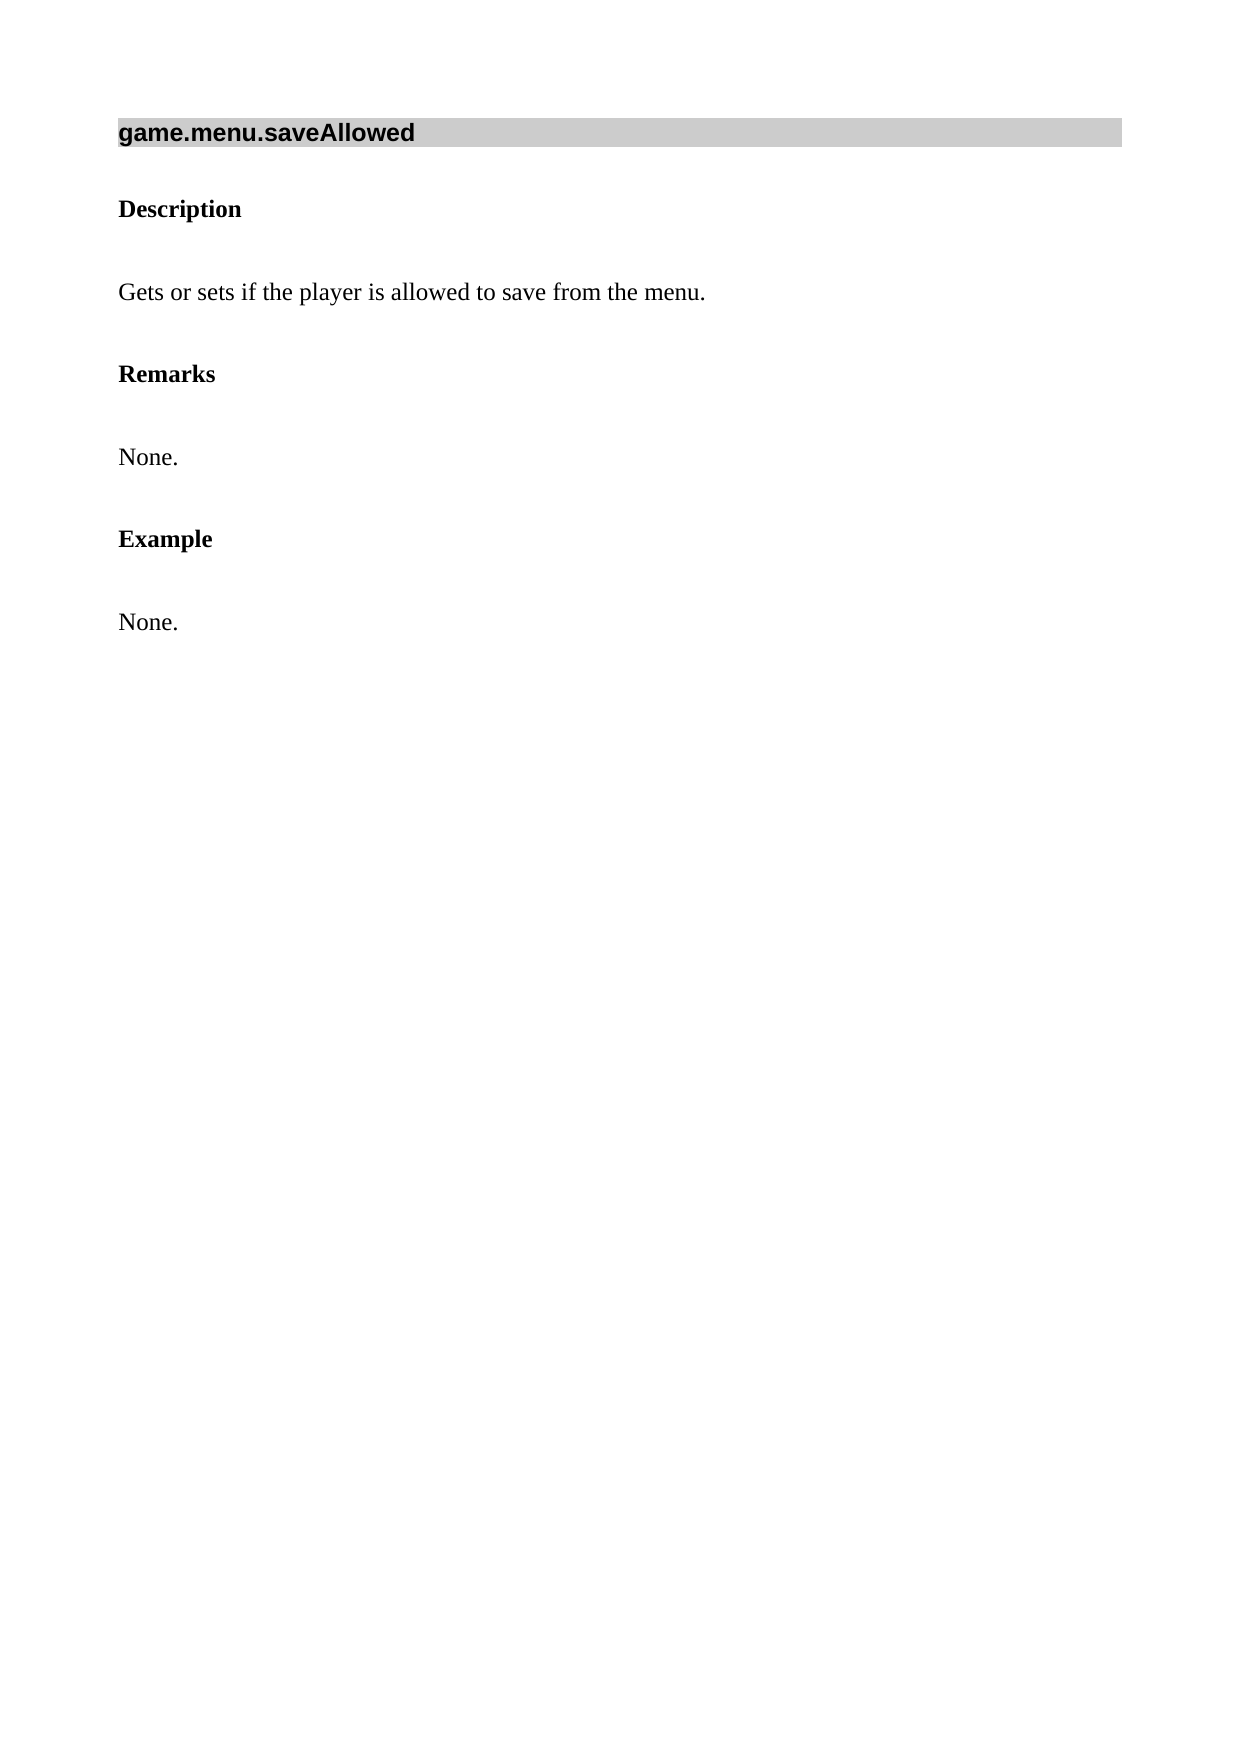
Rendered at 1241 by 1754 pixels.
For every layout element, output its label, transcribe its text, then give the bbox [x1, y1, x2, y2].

text None. [118, 607, 1122, 636]
text Description [118, 194, 1122, 223]
text Gets or sets if the player is allowed to save from the menu. [118, 277, 1122, 306]
text Example [118, 524, 1122, 553]
text Remarks [118, 359, 1122, 388]
text None. [118, 442, 1122, 471]
subtitle game.menu.saveAllowed [118, 118, 1122, 147]
